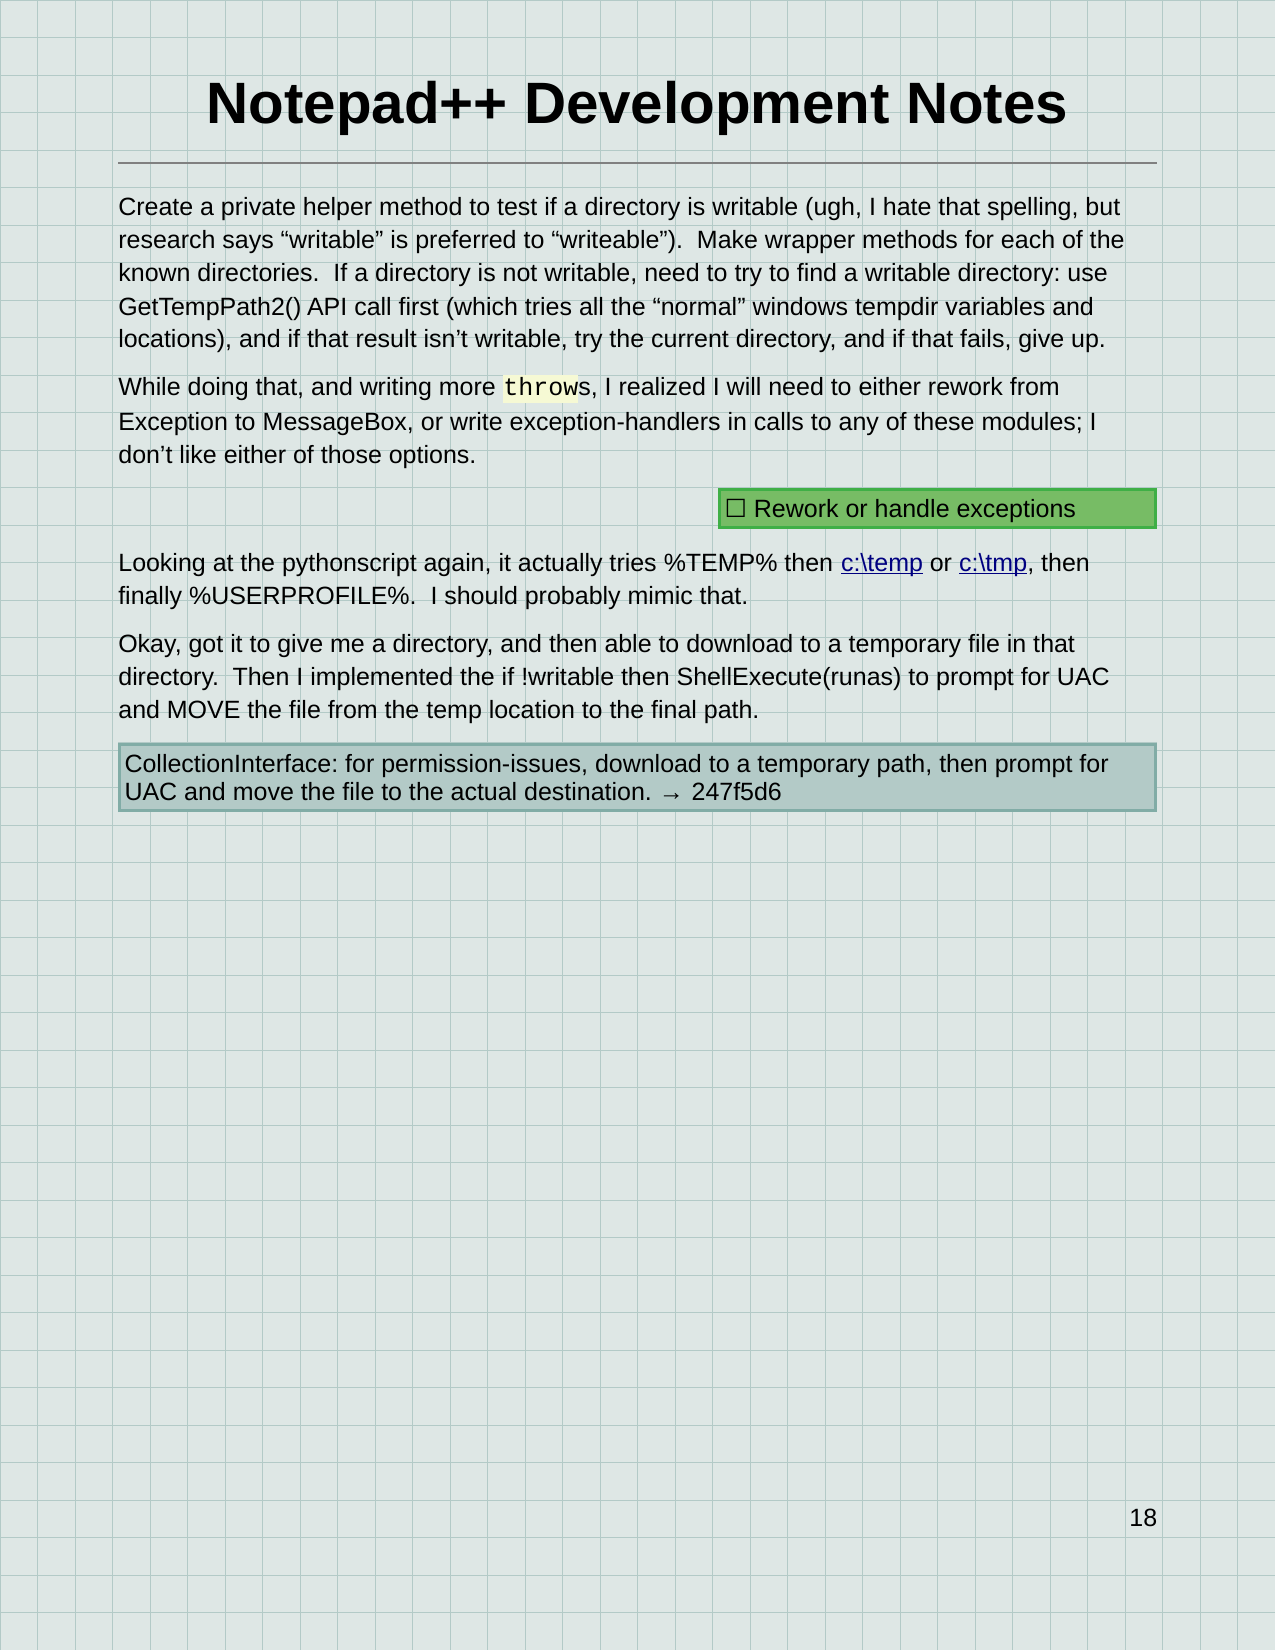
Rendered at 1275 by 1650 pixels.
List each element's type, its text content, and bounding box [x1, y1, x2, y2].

text CollectionInterface: for permission-issues, download to a temporary path, then prompt for UAC and move the file to the actual destination. → 247f5d6 [121, 746, 1154, 809]
text Okay, got it to give me a directory, and then able to download to a temporary file in that directory. Then I implemented the if !writable then ShellExecute(runas) to prompt for UAC and MOVE the file from the temp location to the final path. [118, 629, 1157, 724]
text ☐ Rework or handle exceptions [721, 491, 1154, 526]
text Looking at the pythonscript again, it actually tries %TEMP% then c:\temp or c:\tmp, then finally %USERPROFILE%. I should probably mimic that. [118, 548, 1157, 610]
text While doing that, and writing more throws, I realized I will need to either rework from Exception to MessageBox, or write exception-handlers in calls to any of these modules; I don’t like either of those options. [118, 372, 1157, 469]
text Create a private helper method to test if a directory is writable (ugh, I hate that spelling, but research says “writable” is preferred to “writeable”). Make wrapper methods for each of the known directories. If a directory is not writable, need to try to find a writable directory: use GetTempPath2() API call first (which tries all the “normal” windows tempdir variables and locations), and if that result isn’t writable, try the current directory, and if that fails, give up. [118, 192, 1157, 353]
